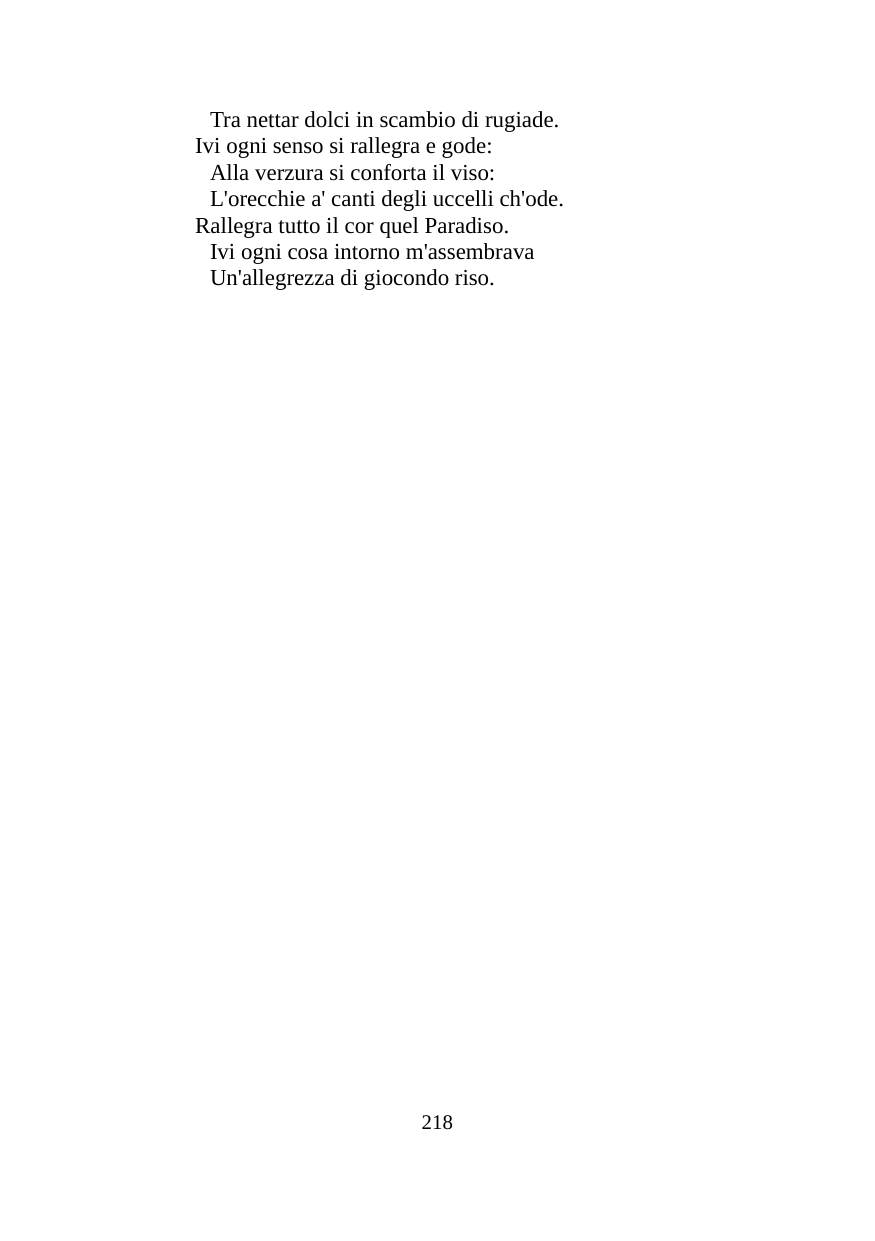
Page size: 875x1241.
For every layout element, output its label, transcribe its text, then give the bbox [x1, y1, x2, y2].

text Alla verzura si conforta il viso: [210, 159, 768, 185]
text Tra nettar dolci in scambio di rugiade. [210, 106, 768, 133]
text L'orecchie a' canti degli uccelli ch'ode. [210, 185, 768, 212]
text Ivi ogni senso si rallegra e gode: [195, 133, 768, 159]
text Ivi ogni cosa intorno m'assembrava [210, 238, 768, 264]
text Un'allegrezza di giocondo riso. [210, 264, 768, 291]
text Rallegra tutto il cor quel Paradiso. [195, 212, 768, 238]
